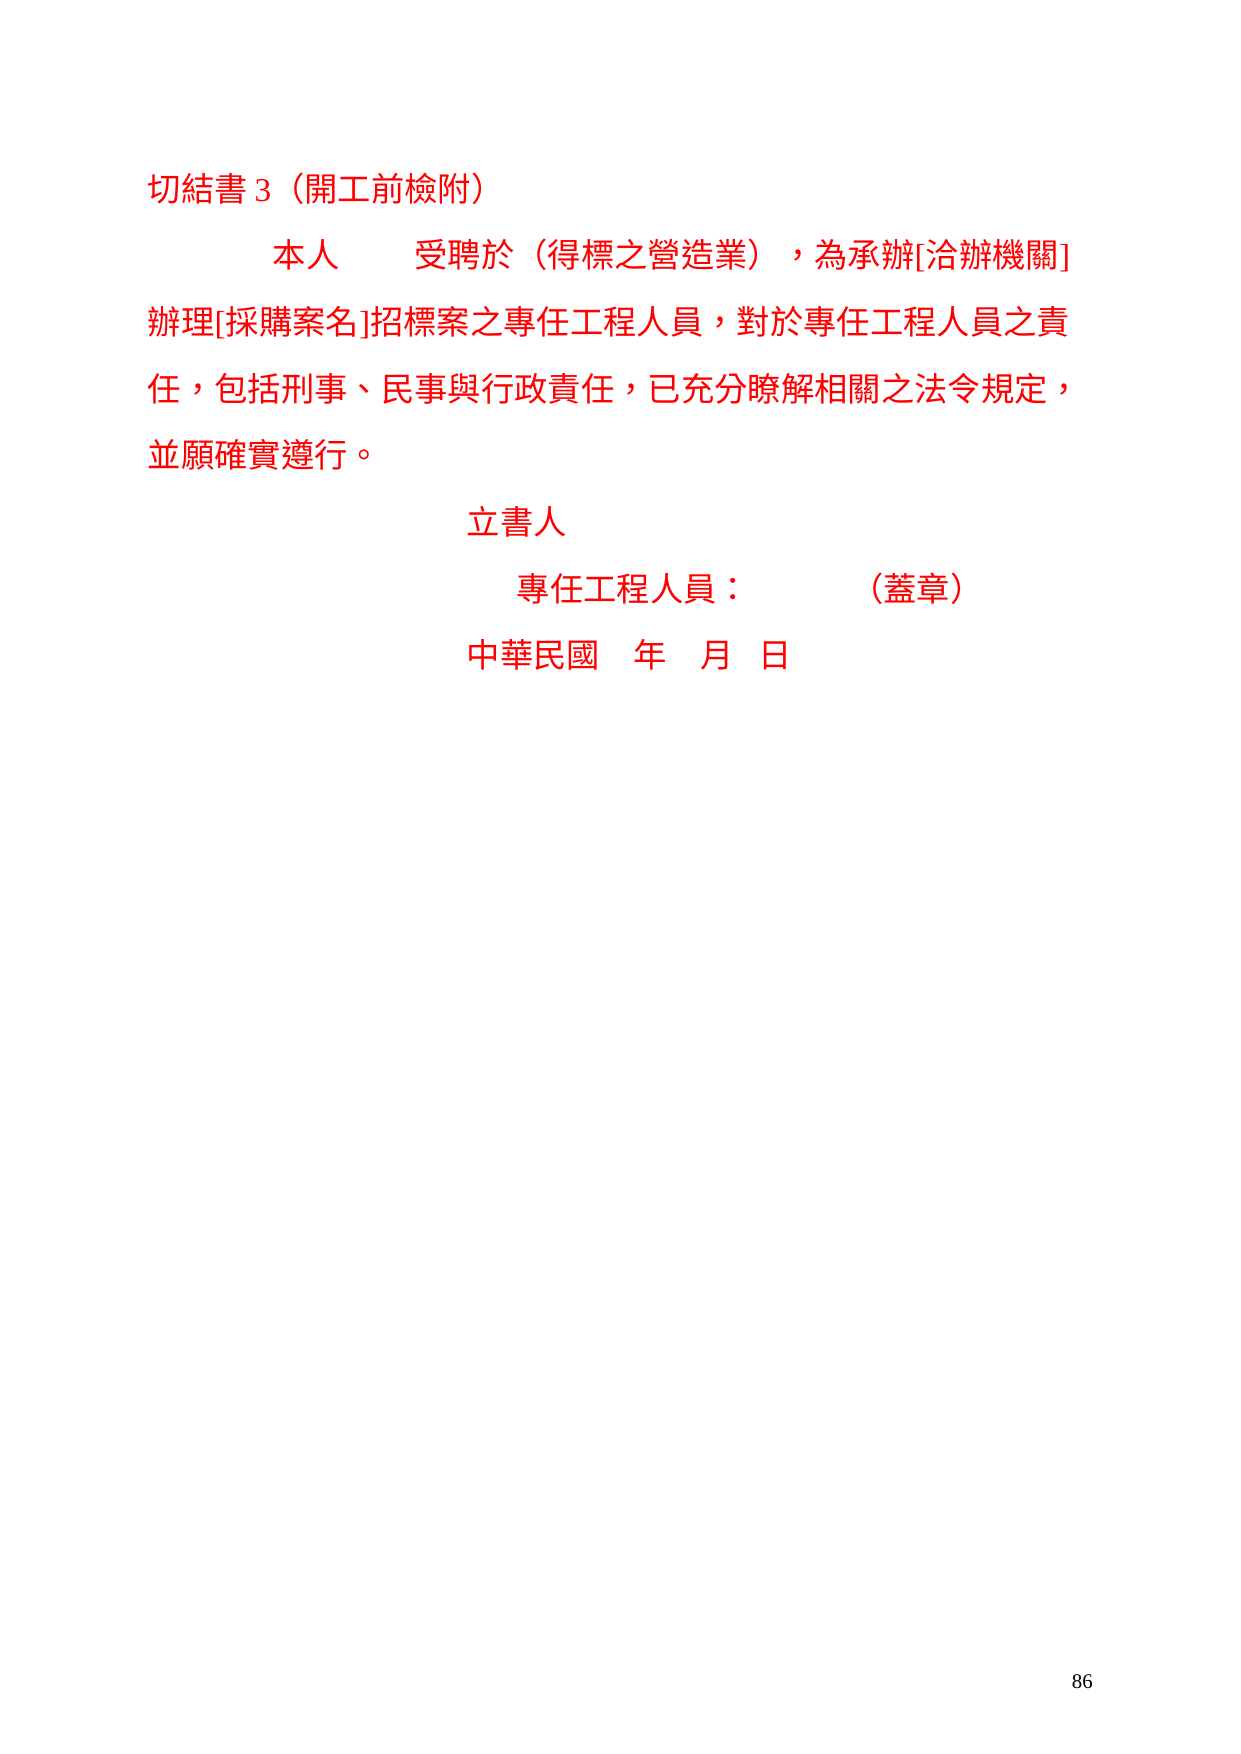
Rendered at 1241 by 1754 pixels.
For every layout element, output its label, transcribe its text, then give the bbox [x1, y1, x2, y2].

text 切結書3（開工前檢附） [148, 148, 1092, 214]
text 專任工程人員： （蓋章） [466, 548, 1092, 614]
text 本人 受聘於（得標之營造業），為承辦[洽辦機關]辦理[採購案名]招標案之專任工程人員，對於專任工程人員之責任，包括刑事、民事與行政責任，已充分瞭解相關之法令規定，並願確實遵行。 [148, 214, 1092, 481]
text 立書人 [466, 481, 1092, 548]
text 中華民國 年 月 日 [466, 614, 1092, 681]
